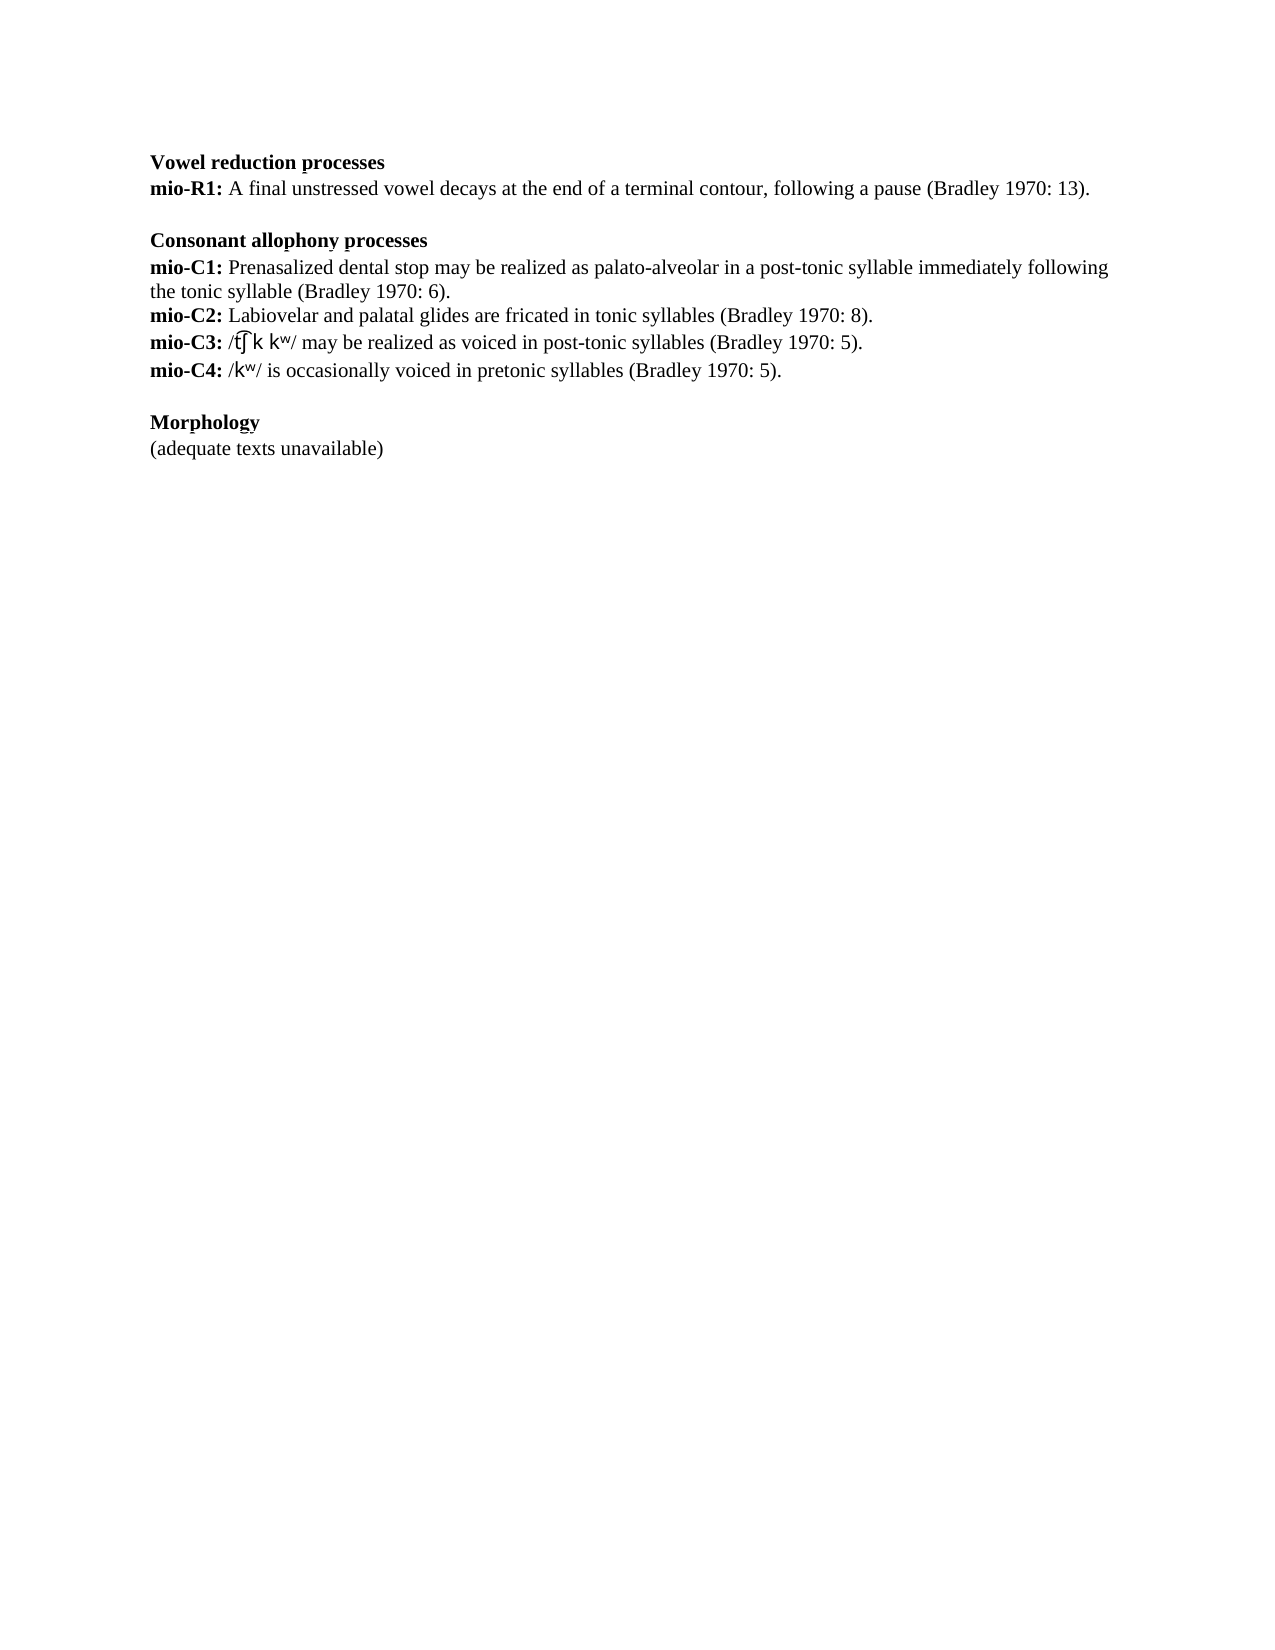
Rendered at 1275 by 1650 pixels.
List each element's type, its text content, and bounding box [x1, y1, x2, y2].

text mio-C3: /t͡ʃ k kʷ/ may be realized as voiced in post-tonic syllables (Bradley 1970: 5). [150, 327, 1125, 355]
text (adequate texts unavailable) [150, 436, 1125, 460]
text mio-C2: Labiovelar and palatal glides are fricated in tonic syllables (Bradley 1970: 8). [150, 303, 1125, 327]
text Morphology [150, 410, 1125, 434]
text mio-C4: /kʷ/ is occasionally voiced in pretonic syllables (Bradley 1970: 5). [150, 355, 1125, 384]
text mio-C1: Prenasalized dental stop may be realized as palato-alveolar in a post-tonic syllable immediately following the tonic syllable (Bradley 1970: 6). [150, 254, 1125, 303]
text Vowel reduction processes [150, 150, 1125, 174]
text Consonant allophony processes [150, 228, 1125, 252]
text mio-R1: A final unstressed vowel decays at the end of a terminal contour, following a pause (Bradley 1970: 13). [150, 176, 1125, 200]
